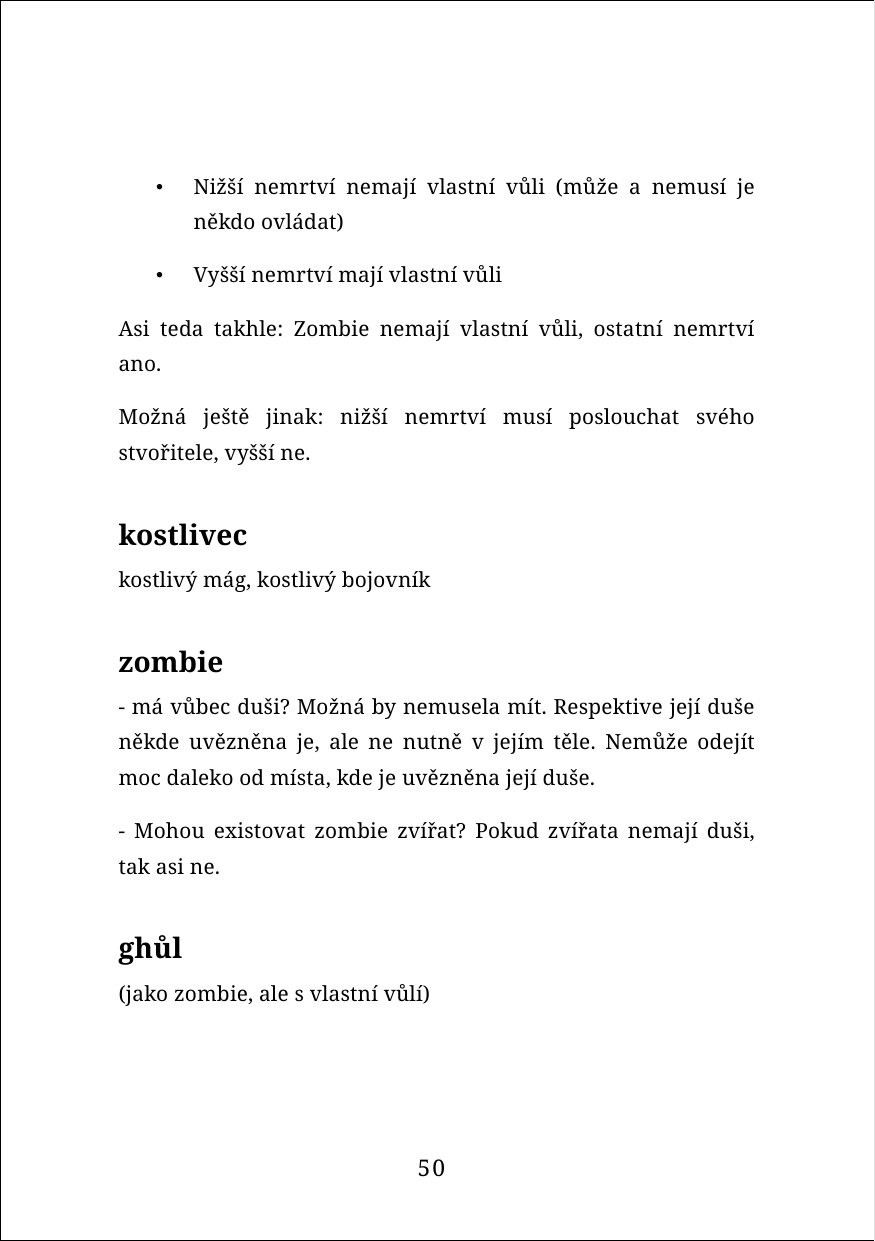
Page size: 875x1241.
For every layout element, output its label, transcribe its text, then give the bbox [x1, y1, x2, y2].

text - má vůbec duši? Možná by nemusela mít. Respektive její duše někde uvězněna je, ale ne nutně v jejím těle. Nemůže odejít moc daleko od místa, kde je uvězněna její duše. [118, 692, 756, 791]
list Nižší nemrtví nemají vlastní vůli (může a nemusí je někdo ovládat) [156, 172, 756, 236]
subtitle kostlivec [118, 515, 756, 553]
text (jako zombie, ale s vlastní vůlí) [118, 979, 756, 1007]
text kostlivý mág, kostlivý bojovník [118, 565, 756, 593]
text Asi teda takhle: Zombie nemají vlastní vůli, ostatní nemrtví ano. [118, 314, 756, 378]
text Možná ještě jinak: nižší nemrtví musí poslouchat svého stvořitele, vyšší ne. [118, 402, 756, 466]
subtitle zombie [118, 642, 756, 680]
text - Mohou existovat zombie zvířat? Pokud zvířata nemají duši, tak asi ne. [118, 816, 756, 880]
subtitle ghůl [118, 929, 756, 967]
list Vyšší nemrtví mají vlastní vůli [156, 261, 756, 289]
